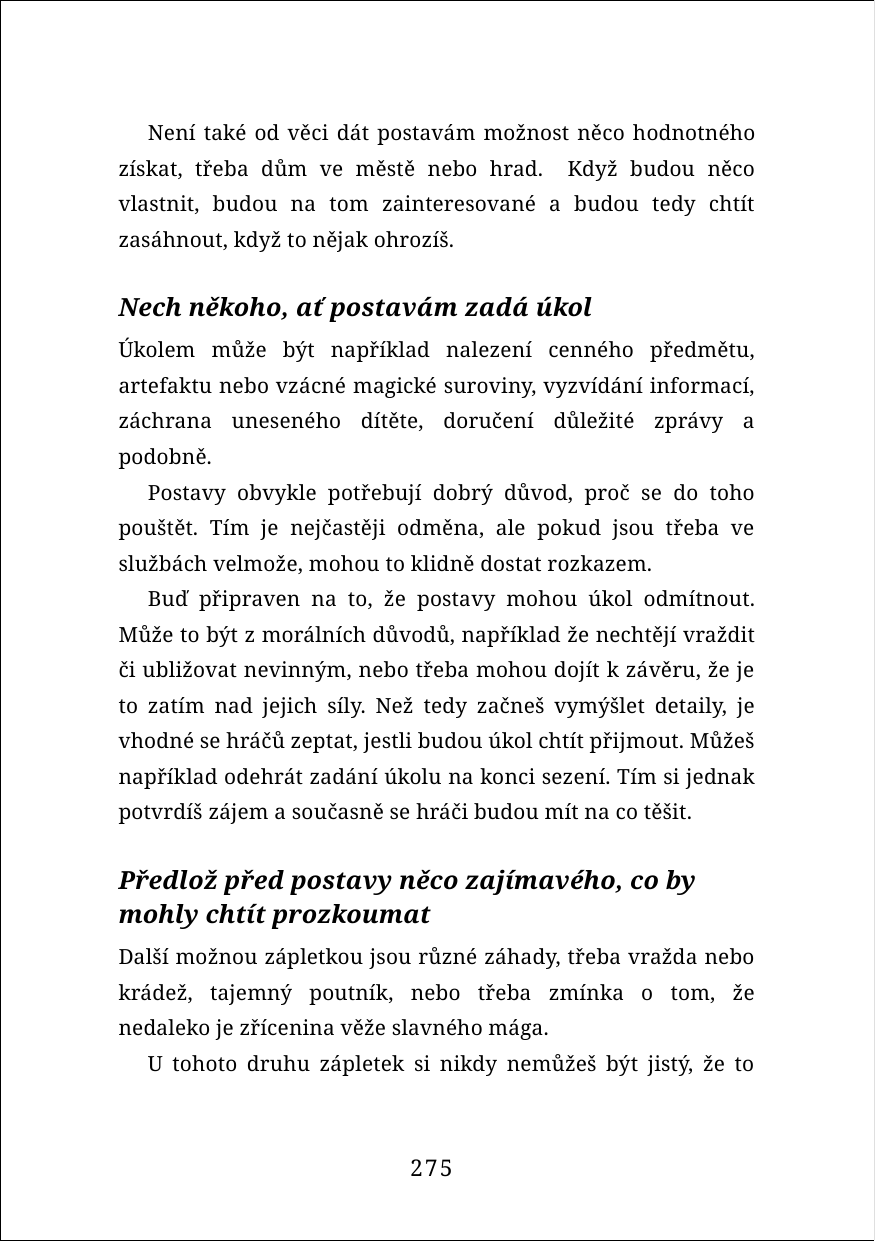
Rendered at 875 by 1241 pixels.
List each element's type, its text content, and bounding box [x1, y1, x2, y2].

subtitle Předlož před postavy něco zajímavého, co by mohly chtít prozkoumat [118, 862, 756, 931]
text Není také od věci dát postavám možnost něco hodnotného získat, třeba dům ve městě nebo hrad. Když budou něco vlastnit, budou na tom zainteresované a budou tedy chtít zasáhnout, když to nějak ohrozíš. [118, 118, 756, 253]
text Úkolem může být například nalezení cenného předmětu, artefaktu nebo vzácné magické suroviny, vyzvídání informací, záchrana uneseného dítěte, doručení důležité zprávy a podobně. Postavy obvykle potřebují dobrý důvod, proč se do toho pouštět. Tím je nejčastěji odměna, ale pokud jsou třeba ve službách velmože, mohou to klidně dostat rozkazem. Buď připraven na to, že postavy mohou úkol odmítnout. Může to být z morálních důvodů, například že nechtějí vraždit či ubližovat nevinným, nebo třeba mohou dojít k závěru, že je to zatím nad jejich síly. Než tedy začneš vymýšlet detaily, je vhodné se hráčů zeptat, jestli budou úkol chtít přijmout. Můžeš například odehrát zadání úkolu na konci sezení. Tím si jednak potvrdíš zájem a současně se hráči budou mít na co těšit. [118, 336, 756, 826]
text Další možnou zápletkou jsou různé záhady, třeba vražda nebo krádež, tajemný poutník, nebo třeba zmínka o tom, že nedaleko je zřícenina věže slavného mága. U tohoto druhu zápletek si nikdy nemůžeš být jistý, že to [118, 942, 756, 1077]
subtitle Nech někoho, ať postavám zadá úkol [118, 290, 756, 324]
